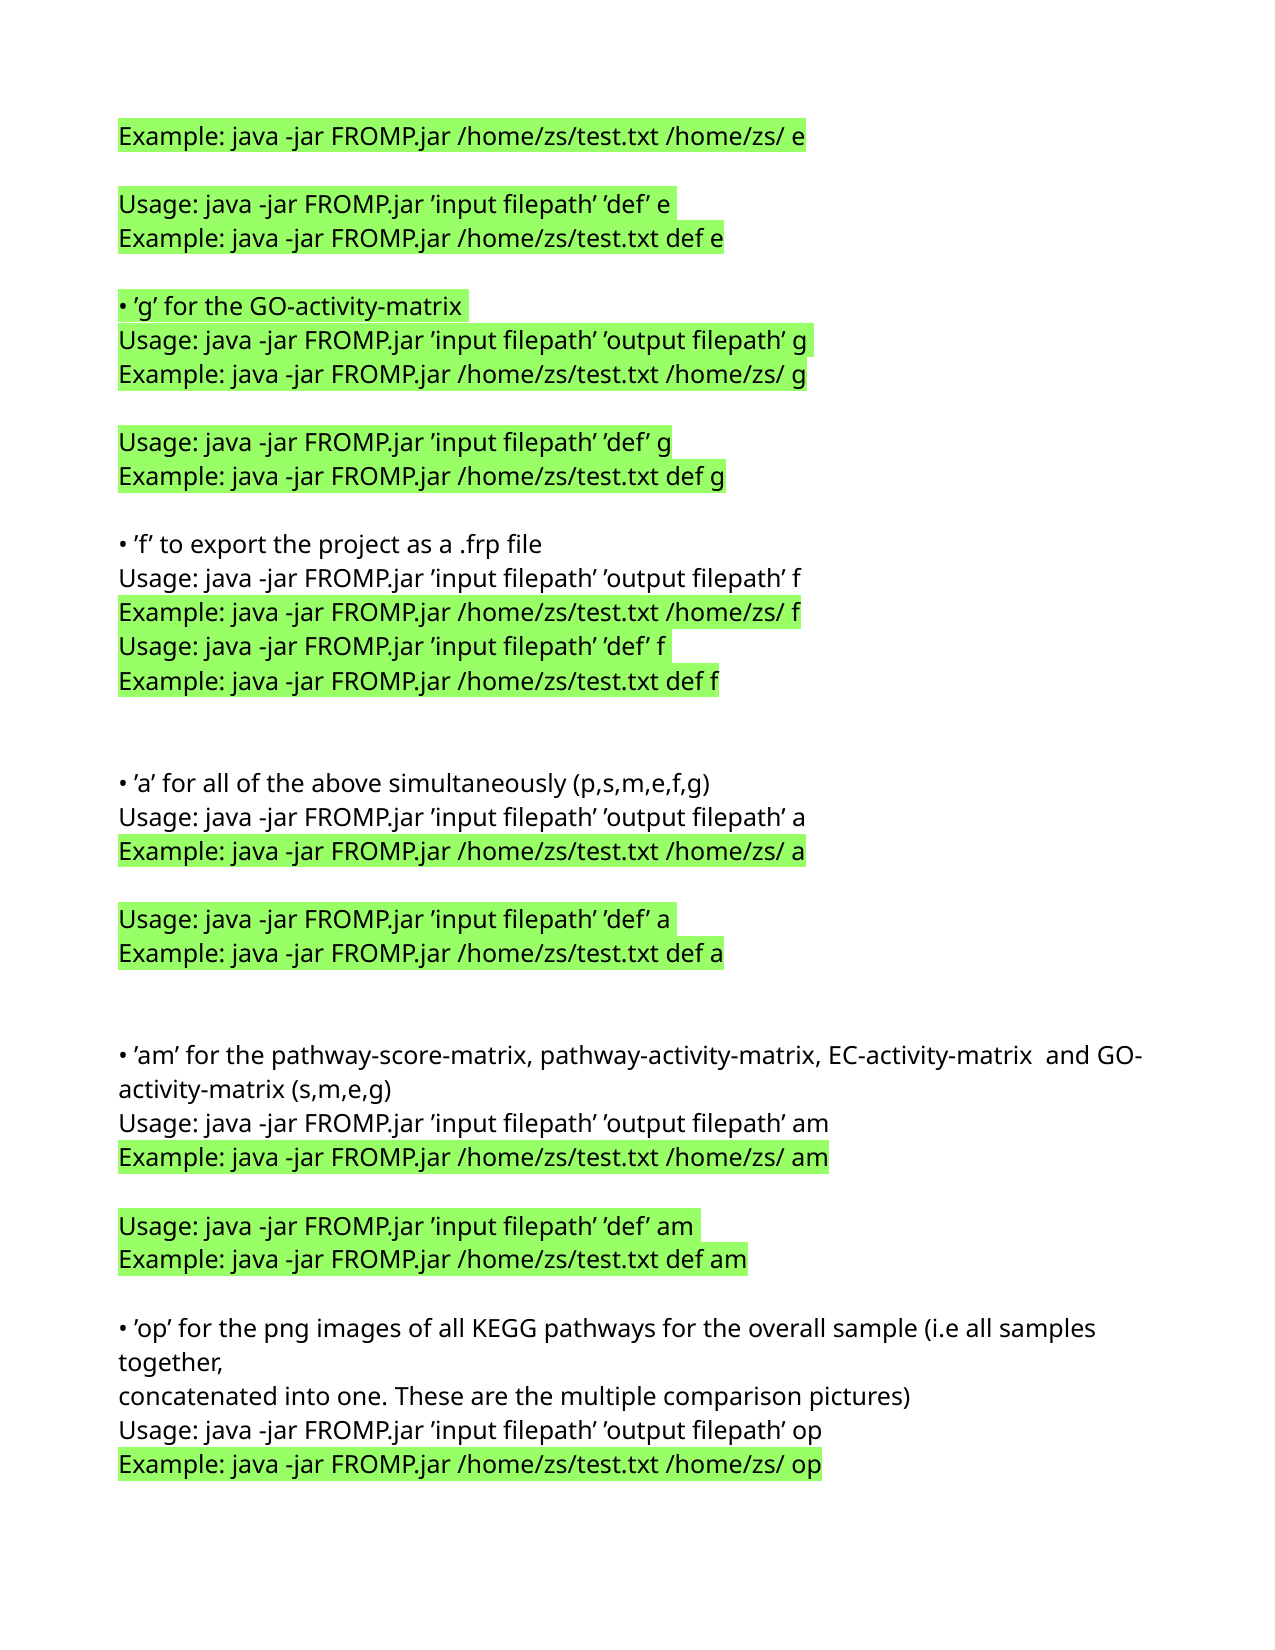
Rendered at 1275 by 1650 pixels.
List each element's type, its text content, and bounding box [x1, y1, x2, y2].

text Example: java -jar FROMP.jar /home/zs/test.txt /home/zs/ g [118, 357, 1157, 391]
text Usage: java -jar FROMP.jar ’input filepath’ ’output filepath’ f [118, 561, 1157, 595]
text • ’g’ for the GO-activity-matrix [118, 288, 1157, 322]
text • ’f’ to export the project as a .frp file [118, 527, 1157, 561]
text Example: java -jar FROMP.jar /home/zs/test.txt def g [118, 459, 1157, 493]
text Usage: java -jar FROMP.jar ’input filepath’ ’def’ am [118, 1208, 1157, 1242]
text Example: java -jar FROMP.jar /home/zs/test.txt def f [118, 663, 1157, 697]
text Usage: java -jar FROMP.jar ’input filepath’ ’def’ f [118, 629, 1157, 663]
text Usage: java -jar FROMP.jar ’input filepath’ ’output filepath’ op [118, 1412, 1157, 1447]
text Usage: java -jar FROMP.jar ’input filepath’ ’def’ g [118, 425, 1157, 459]
text Usage: java -jar FROMP.jar ’input filepath’ ’output filepath’ a [118, 799, 1157, 833]
text Example: java -jar FROMP.jar /home/zs/test.txt def a [118, 936, 1157, 970]
text • ’am’ for the pathway-score-matrix, pathway-activity-matrix, EC-activity-matrix and GO-activity-matrix (s,m,e,g) [118, 1038, 1157, 1106]
text Usage: java -jar FROMP.jar ’input filepath’ ’def’ a [118, 902, 1157, 936]
text • ’a’ for all of the above simultaneously (p,s,m,e,f,g) [118, 765, 1157, 799]
text Example: java -jar FROMP.jar /home/zs/test.txt /home/zs/ e [118, 118, 1157, 152]
text Example: java -jar FROMP.jar /home/zs/test.txt def am [118, 1242, 1157, 1276]
text Example: java -jar FROMP.jar /home/zs/test.txt def e [118, 220, 1157, 254]
text Example: java -jar FROMP.jar /home/zs/test.txt /home/zs/ f [118, 595, 1157, 629]
text • ’op’ for the png images of all KEGG pathways for the overall sample (i.e all samples together, [118, 1310, 1157, 1378]
text Example: java -jar FROMP.jar /home/zs/test.txt /home/zs/ am [118, 1140, 1157, 1174]
text Usage: java -jar FROMP.jar ’input filepath’ ’output filepath’ g [118, 322, 1157, 357]
text Usage: java -jar FROMP.jar ’input filepath’ ’def’ e [118, 186, 1157, 220]
text Example: java -jar FROMP.jar /home/zs/test.txt /home/zs/ op [118, 1447, 1157, 1481]
text Example: java -jar FROMP.jar /home/zs/test.txt /home/zs/ a [118, 833, 1157, 867]
text concatenated into one. These are the multiple comparison pictures) [118, 1378, 1157, 1412]
text Usage: java -jar FROMP.jar ’input filepath’ ’output filepath’ am [118, 1106, 1157, 1140]
